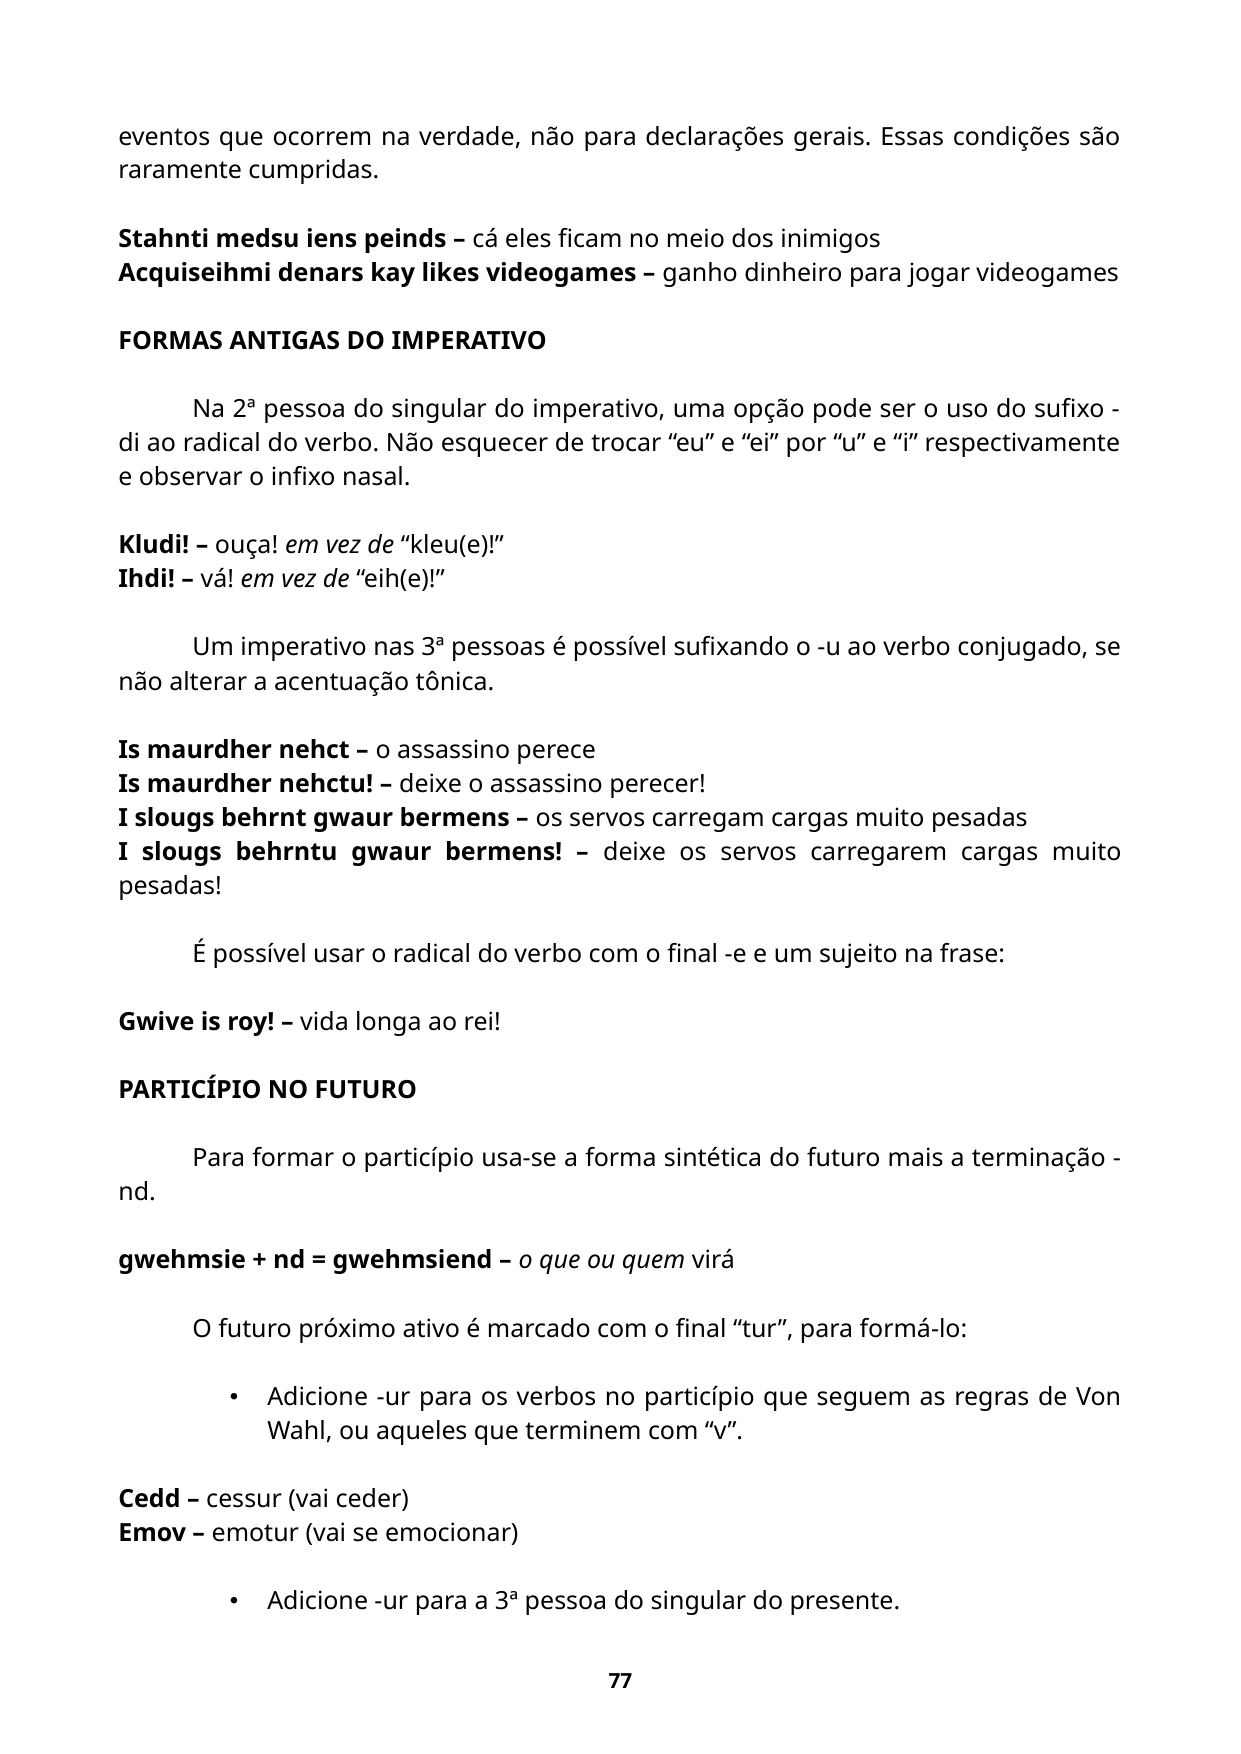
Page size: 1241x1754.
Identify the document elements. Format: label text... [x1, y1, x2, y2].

list Adicione -ur para a 3ª pessoa do singular do presente. [229, 1583, 1122, 1617]
subtitle FORMAS ANTIGAS DO IMPERATIVO [118, 322, 1122, 357]
subtitle PARTICÍPIO NO FUTURO [118, 1072, 1122, 1106]
text Is maurdher nehct – o assassino perece [118, 731, 1122, 765]
text Acquiseihmi denars kay likes videogames – ganho dinheiro para jogar videogames [118, 254, 1122, 288]
text Cedd – cessur (vai ceder) [118, 1481, 1122, 1515]
text É possível usar o radical do verbo com o final -e e um sujeito na frase: [118, 936, 1122, 970]
text Stahnti medsu iens peinds – cá eles ficam no meio dos inimigos [118, 220, 1122, 254]
text Para formar o particípio usa-se a forma sintética do futuro mais a terminação -nd. [118, 1140, 1122, 1208]
text eventos que ocorrem na verdade, não para declarações gerais. Essas condições são raramente cumpridas. [118, 118, 1122, 186]
text Ihdi! – vá! em vez de “eih(e)!” [118, 561, 1122, 595]
text Kludi! – ouça! em vez de “kleu(e)!” [118, 527, 1122, 561]
text Is maurdher nehctu! – deixe o assassino perecer! [118, 765, 1122, 799]
text I slougs behrnt gwaur bermens – os servos carregam cargas muito pesadas [118, 799, 1122, 833]
text O futuro próximo ativo é marcado com o final “tur”, para formá-lo: [118, 1310, 1122, 1344]
text Um imperativo nas 3ª pessoas é possível sufixando o -u ao verbo conjugado, se não alterar a acentuação tônica. [118, 629, 1122, 697]
list Adicione -ur para os verbos no particípio que seguem as regras de Von Wahl, ou aqueles que terminem com “v”. [229, 1378, 1122, 1447]
text Gwive is roy! – vida longa ao rei! [118, 1004, 1122, 1038]
text I slougs behrntu gwaur bermens! – deixe os servos carregarem cargas muito pesadas! [118, 833, 1122, 902]
text gwehmsie + nd = gwehmsiend – o que ou quem virá [118, 1242, 1122, 1276]
text Na 2ª pessoa do singular do imperativo, uma opção pode ser o uso do sufixo -di ao radical do verbo. Não esquecer de trocar “eu” e “ei” por “u” e “i” respectivamente e observar o infixo nasal. [118, 391, 1122, 493]
text Emov – emotur (vai se emocionar) [118, 1515, 1122, 1549]
